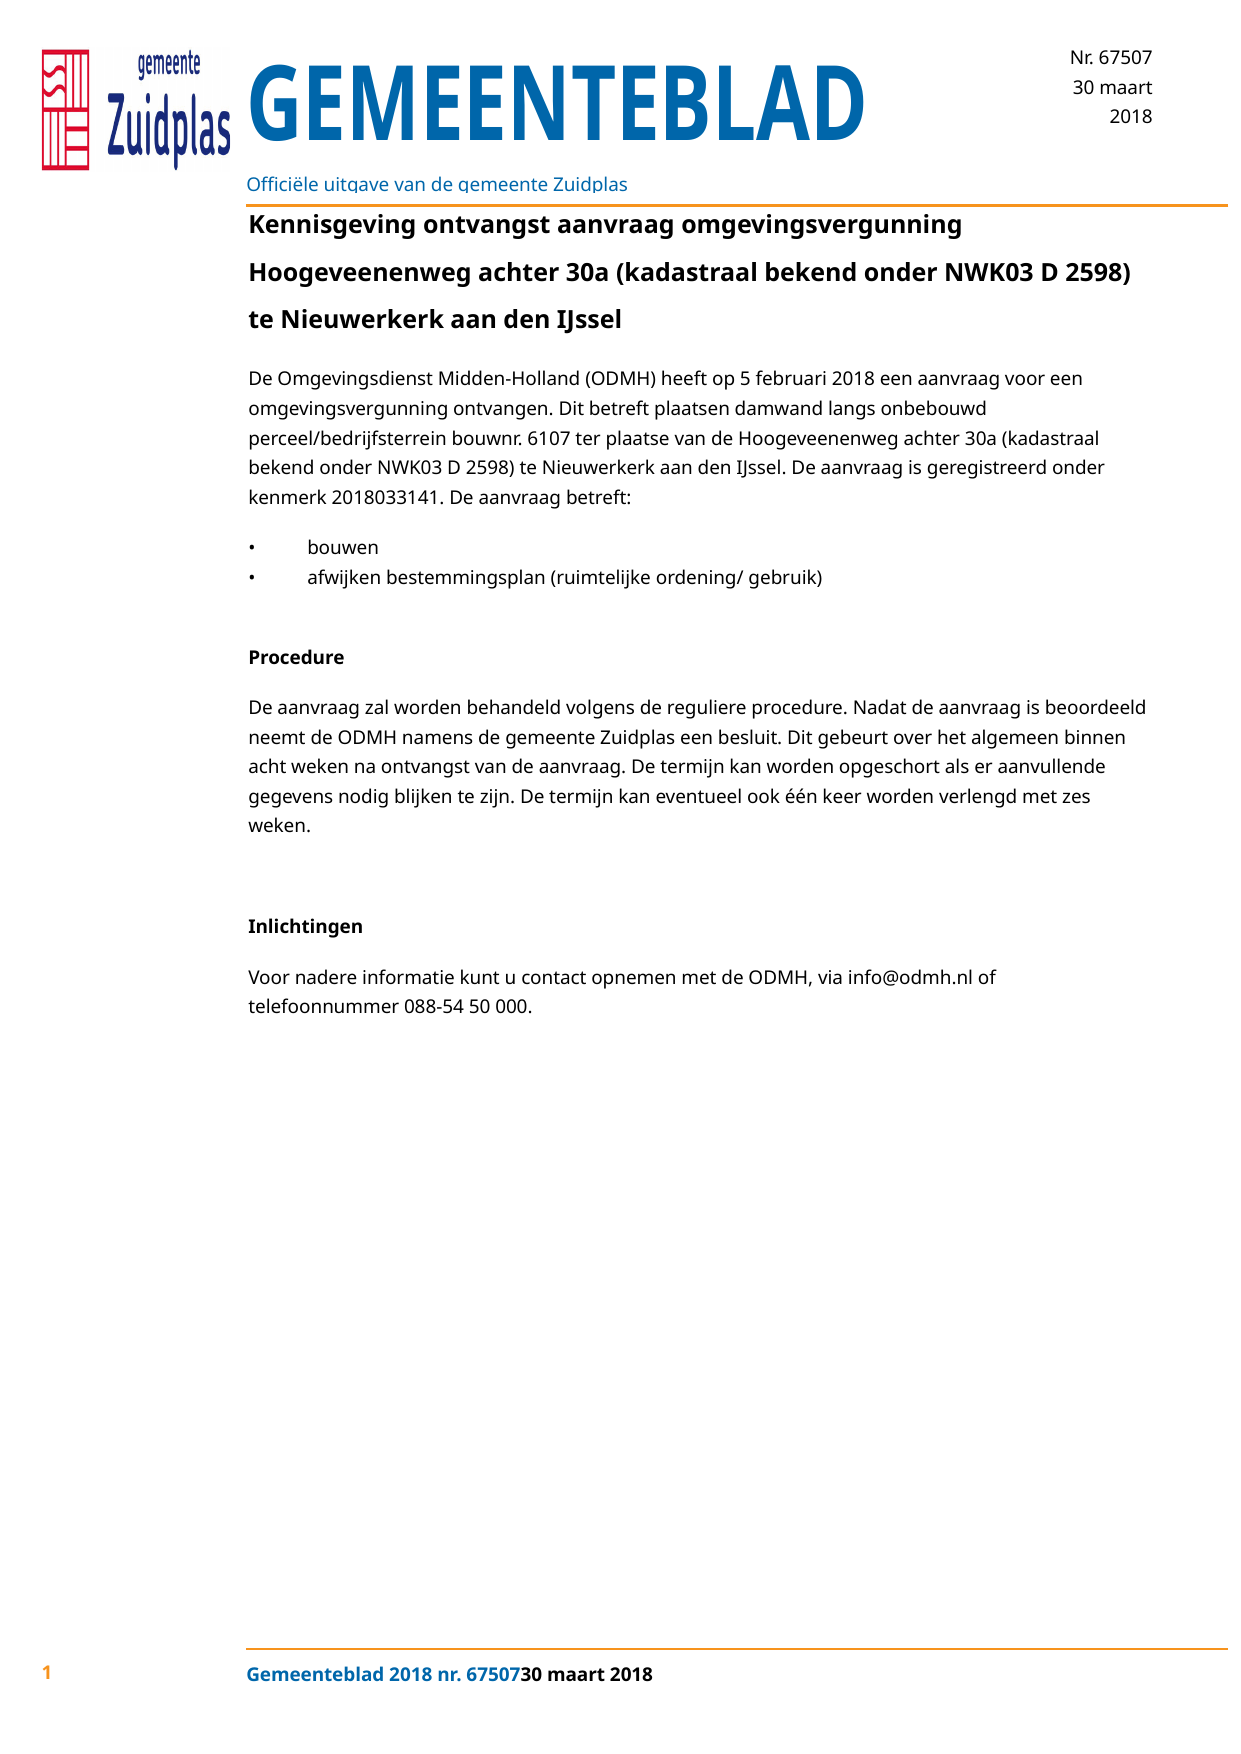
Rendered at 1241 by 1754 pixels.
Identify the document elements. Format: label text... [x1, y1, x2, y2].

text Voor nadere informatie kunt u contact opnemen met de ODMH, via info@odmh.nl of telefoonnummer 088-54 50 000. [248, 964, 1152, 1019]
text De Omgevingsdienst Midden-Holland (ODMH) heeft op 5 februari 2018 een aanvraag voor een omgevingsvergunning ontvangen. Dit betreft plaatsen damwand langs onbebouwd perceel/bedrijfsterrein bouwnr. 6107 ter plaatse van de Hoogeveenenweg achter 30a (kadastraal bekend onder NWK03 D 2598) te Nieuwerkerk aan den IJssel. De aanvraag is geregistreerd onder kenmerk 2018033141. De aanvraag betreft: [248, 366, 1152, 509]
text De aanvraag zal worden behandeld volgens de reguliere procedure. Nadat de aanvraag is beoordeeld neemt de ODMH namens de gemeente Zuidplas een besluit. Dit gebeurt over het algemeen binnen acht weken na ontvangst van de aanvraag. De termijn kan worden opgeschort als er aanvullende gegevens nodig blijken te zijn. De termijn kan eventueel ook één keer worden verlengd met zes weken. [248, 694, 1152, 838]
list afwijken bestemmingsplan (ruimtelijke ordening/ gebruik) [248, 564, 1152, 589]
text Kennisgeving ontvangst aanvraag omgevingsvergunning Hoogeveenenweg achter 30a (kadastraal bekend onder NWK03 D 2598) te Nieuwerkerk aan den IJssel [248, 207, 1152, 336]
text Procedure [248, 644, 1152, 669]
picture [41, 47, 231, 172]
list bouwen [248, 534, 1152, 560]
text Inlichtingen [248, 913, 1152, 939]
